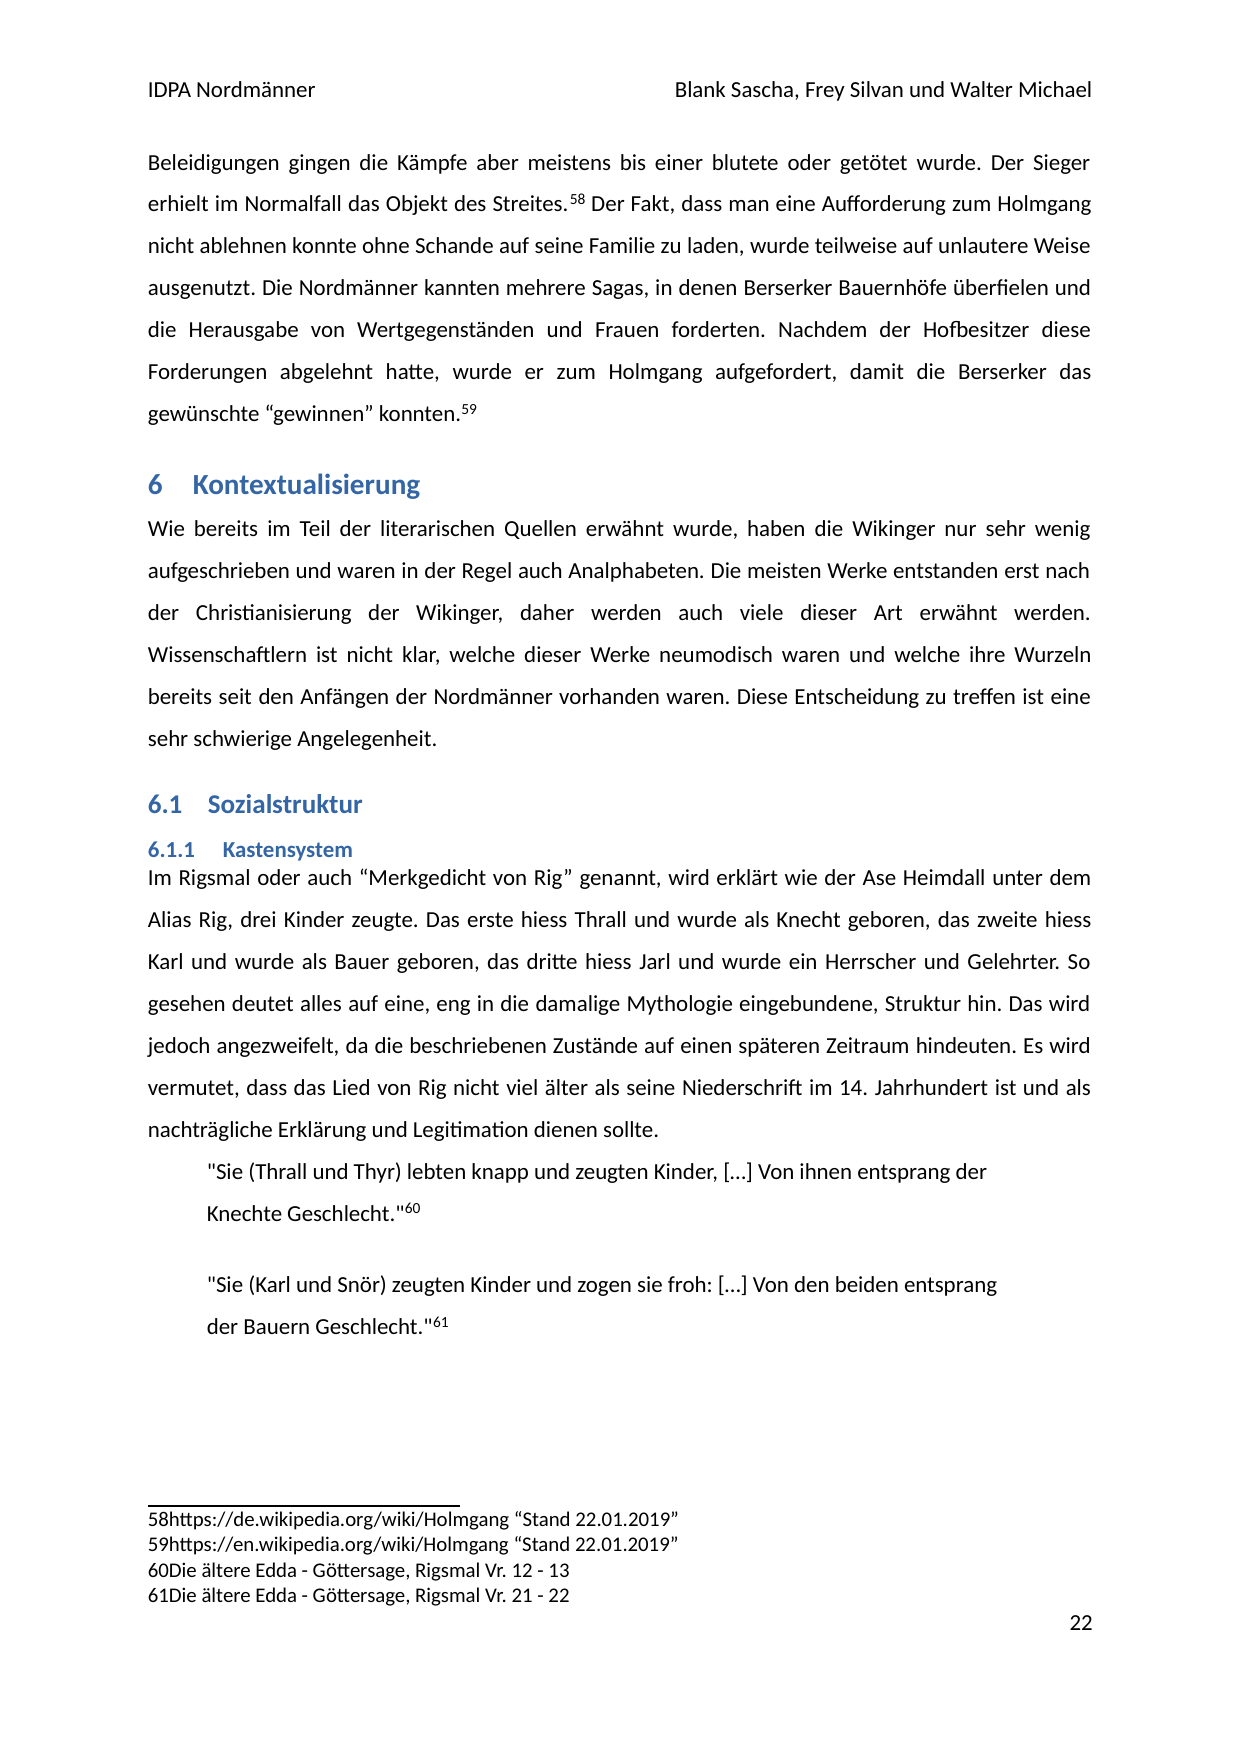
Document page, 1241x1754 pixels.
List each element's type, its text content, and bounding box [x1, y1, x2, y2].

text "Sie (Thrall und Thyr) lebten knapp und zeugten Kinder, […] Von ihnen entsprang der Knechte Geschlecht." [207, 1157, 1033, 1227]
text https://en.wikipedia.org/wiki/Holmgang “Stand 22.01.2019” [148, 1532, 1093, 1557]
text Beleidigungen gingen die Kämpfe aber meistens bis einer blutete oder getötet wurde. Der Sieger erhielt im Normalfall das Objekt des Streites. Der Fakt, dass man eine Aufforderung zum Holmgang nicht ablehnen konnte ohne Schande auf seine Familie zu laden, wurde teilweise auf unlautere Weise ausgenutzt. Die Nordmänner kannten mehrere Sagas, in denen Berserker Bauernhöfe überfielen und die Herausgabe von Wertgegenständen und Frauen forderten. Nachdem der Hofbesitzer diese Forderungen abgelehnt hatte, wurde er zum Holmgang aufgefordert, damit die Berserker das gewünschte “gewinnen” konnten. [148, 148, 1093, 427]
text Im Rigsmal oder auch “Merkgedicht von Rig” genannt, wird erklärt wie der Ase Heimdall unter dem Alias Rig, drei Kinder zeugte. Das erste hiess Thrall und wurde als Knecht geboren, das zweite hiess Karl und wurde als Bauer geboren, das dritte hiess Jarl und wurde ein Herrscher und Gelehrter. So gesehen deutet alles auf eine, eng in die damalige Mythologie eingebundene, Struktur hin. Das wird jedoch angezweifelt, da die beschriebenen Zustände auf einen späteren Zeitraum hindeuten. Es wird vermutet, dass das Lied von Rig nicht viel älter als seine Niederschrift im 14. Jahrhundert ist und als nachträgliche Erklärung und Legitimation dienen sollte. [148, 863, 1093, 1143]
text https://de.wikipedia.org/wiki/Holmgang “Stand 22.01.2019” [148, 1506, 1093, 1532]
text Die ältere Edda - Göttersage, Rigsmal Vr. 12 - 13 [148, 1557, 1093, 1582]
text "Sie (Karl und Snör) zeugten Kinder und zogen sie froh: […] Von den beiden entsprang der Bauern Geschlecht." [207, 1270, 1033, 1340]
subtitle Kastensystem [148, 835, 1093, 863]
text Die ältere Edda - Göttersage, Rigsmal Vr. 21 - 22 [148, 1582, 1093, 1608]
text Wie bereits im Teil der literarischen Quellen erwähnt wurde, haben die Wikinger nur sehr wenig aufgeschrieben und waren in der Regel auch Analphabeten. Die meisten Werke entstanden erst nach der Christianisierung der Wikinger, daher werden auch viele dieser Art erwähnt werden. Wissenschaftlern ist nicht klar, welche dieser Werke neumodisch waren und welche ihre Wurzeln bereits seit den Anfängen der Nordmänner vorhanden waren. Diese Entscheidung zu treffen ist eine sehr schwierige Angelegenheit. [148, 514, 1093, 752]
subtitle Kontextualisierung [148, 466, 1093, 502]
subtitle Sozialstruktur [148, 787, 1093, 820]
